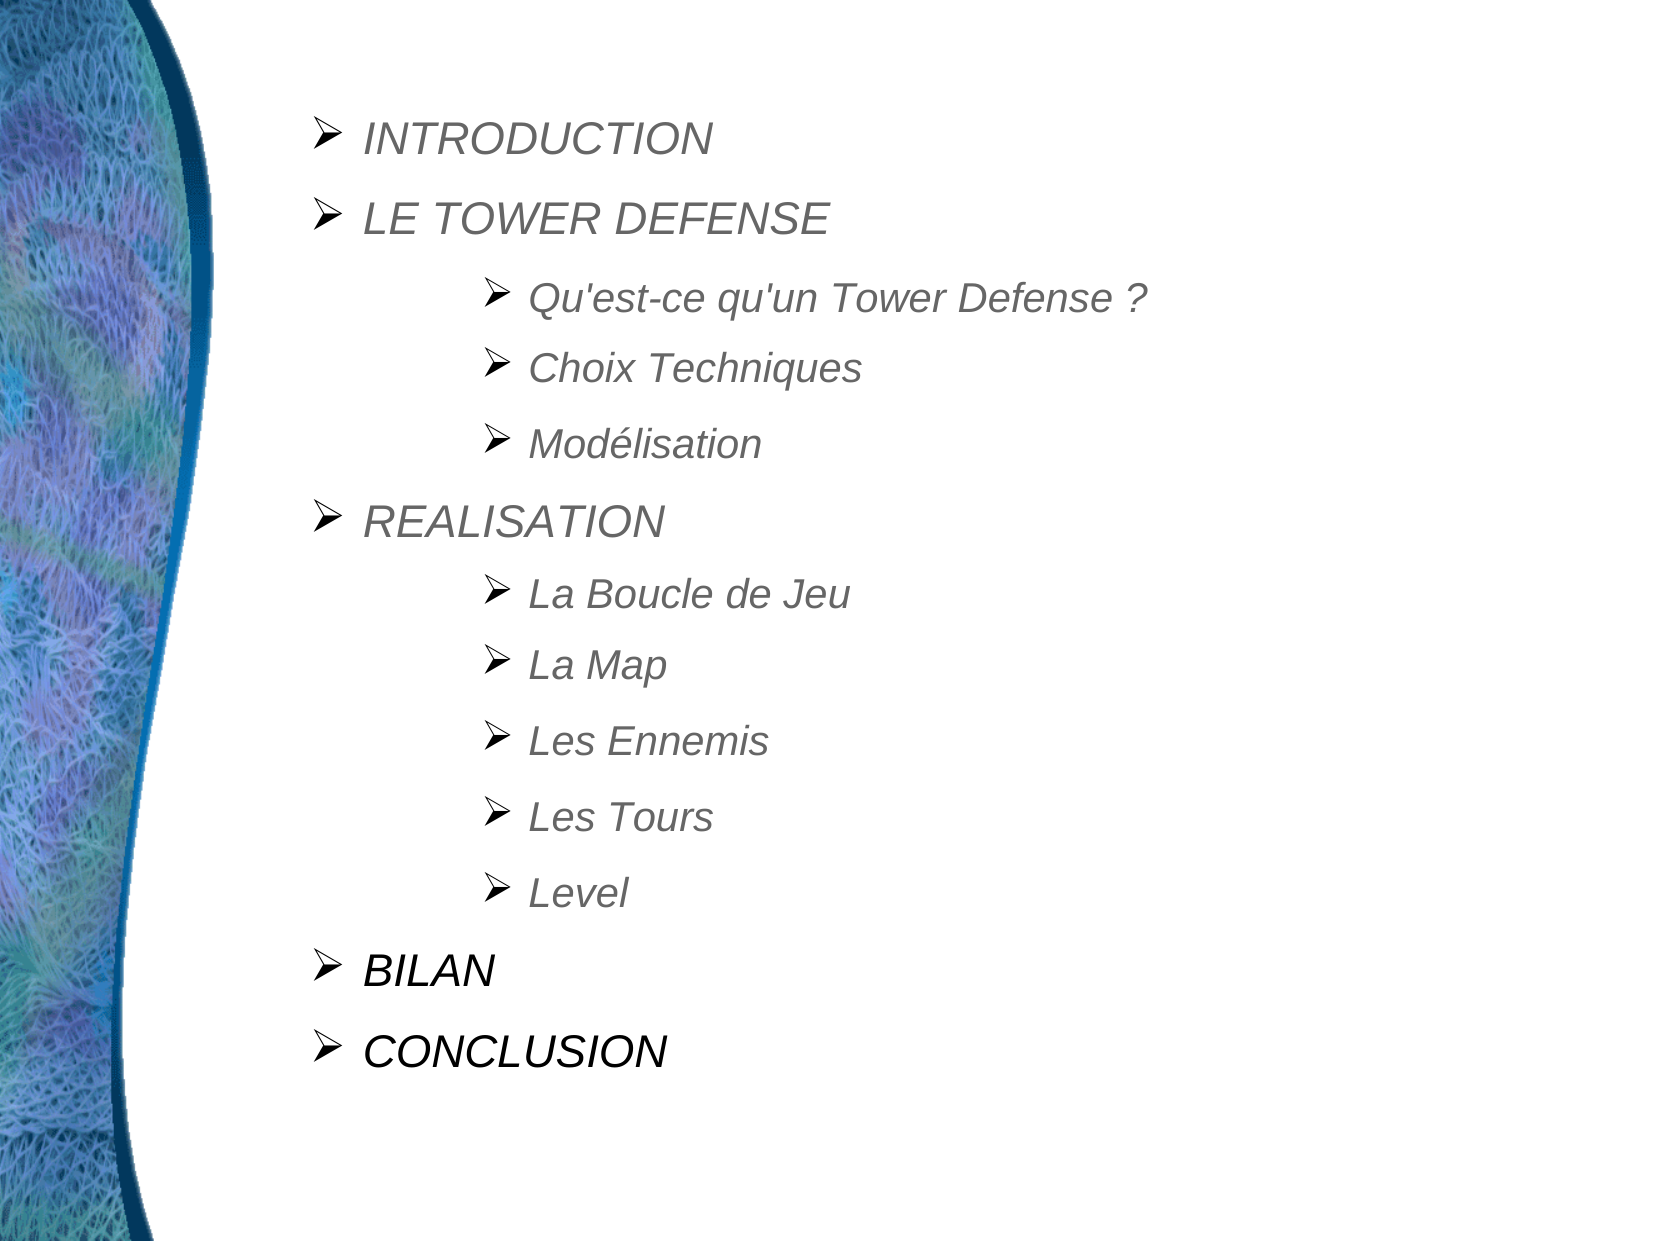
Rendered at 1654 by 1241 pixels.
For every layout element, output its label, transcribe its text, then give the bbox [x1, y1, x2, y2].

picture [0, 0, 229, 1241]
list INTRODUCTION LE TOWER DEFENSE Qu'est-ce qu'un Tower Defense ? Choix Techniques Modélisation REALISATION La Boucle de Jeu La Map Les Ennemis Les Tours Level BILAN CONCLUSION [292, 112, 1654, 1075]
